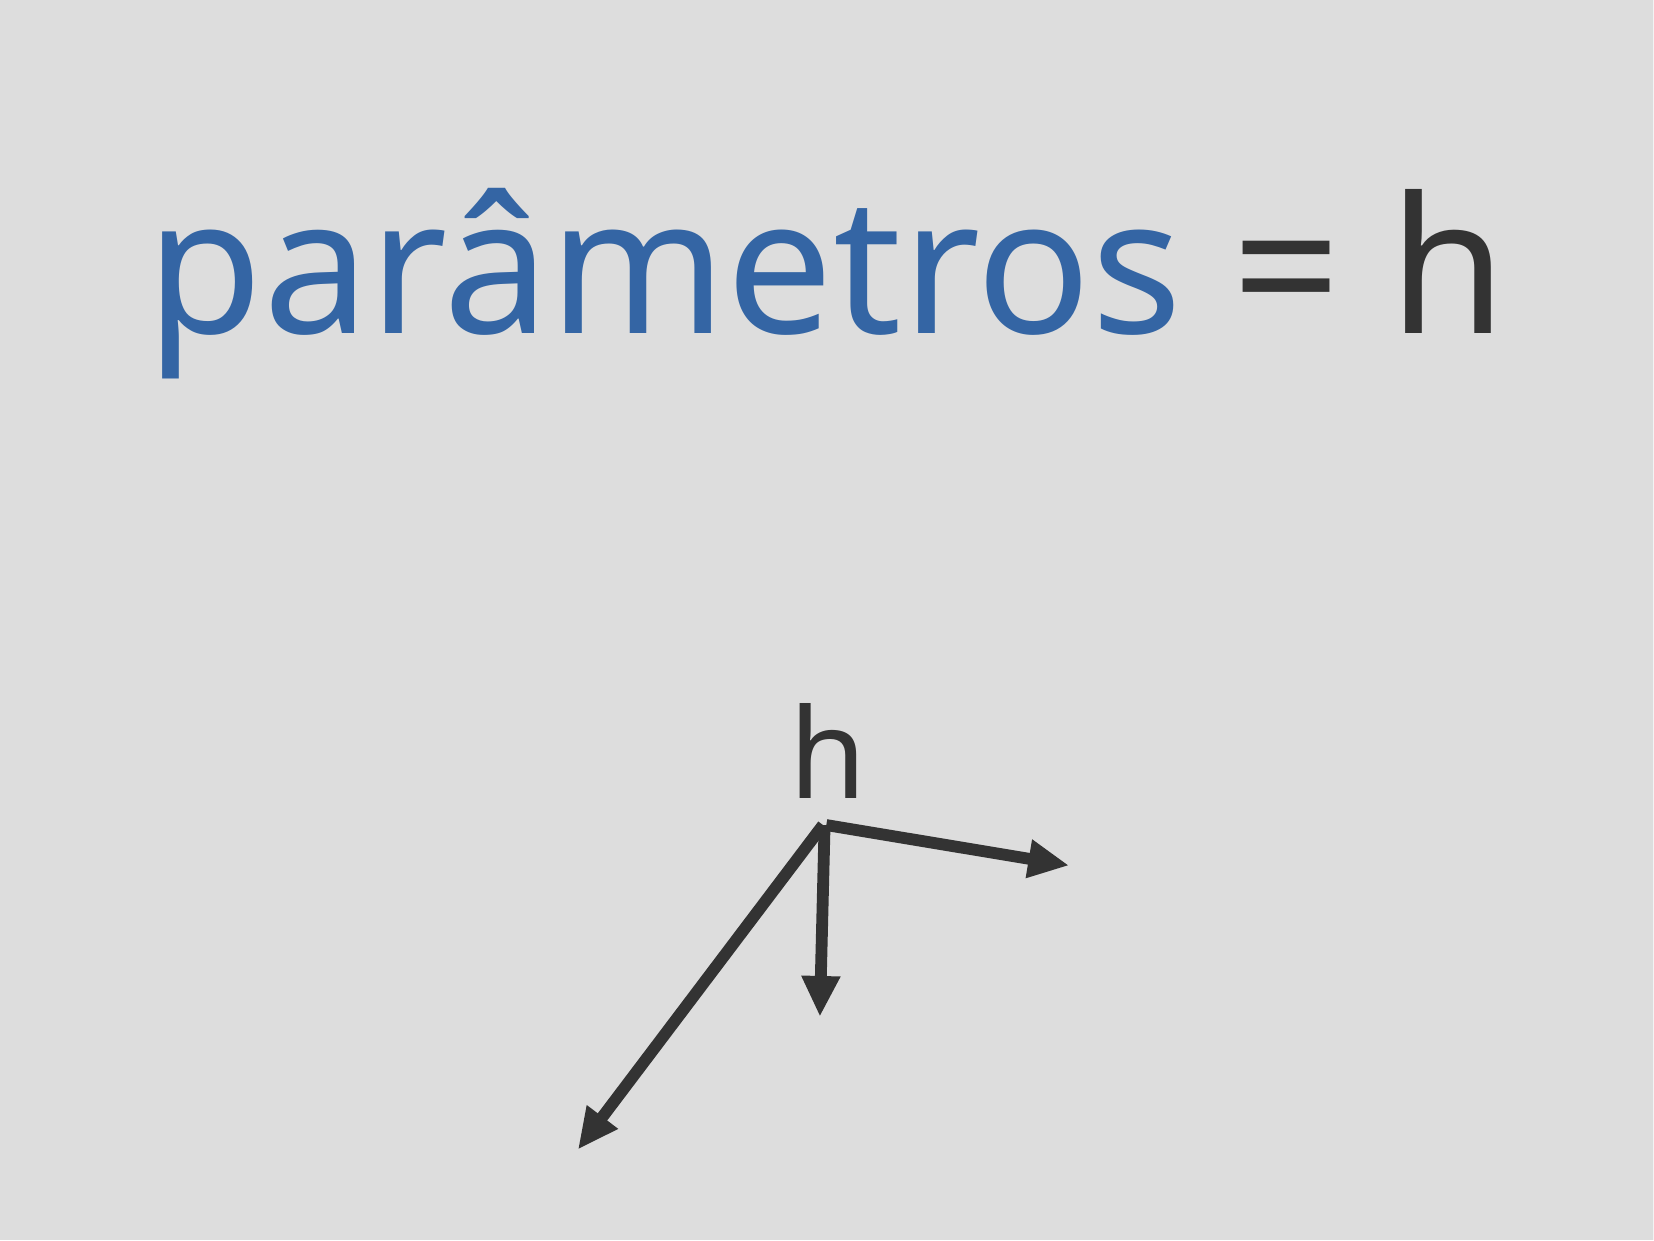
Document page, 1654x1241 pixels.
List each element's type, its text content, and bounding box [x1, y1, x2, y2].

text_box h [775, 671, 878, 825]
picture [0, 0, 1654, 1241]
title parâmetros = h [82, 103, 1571, 412]
